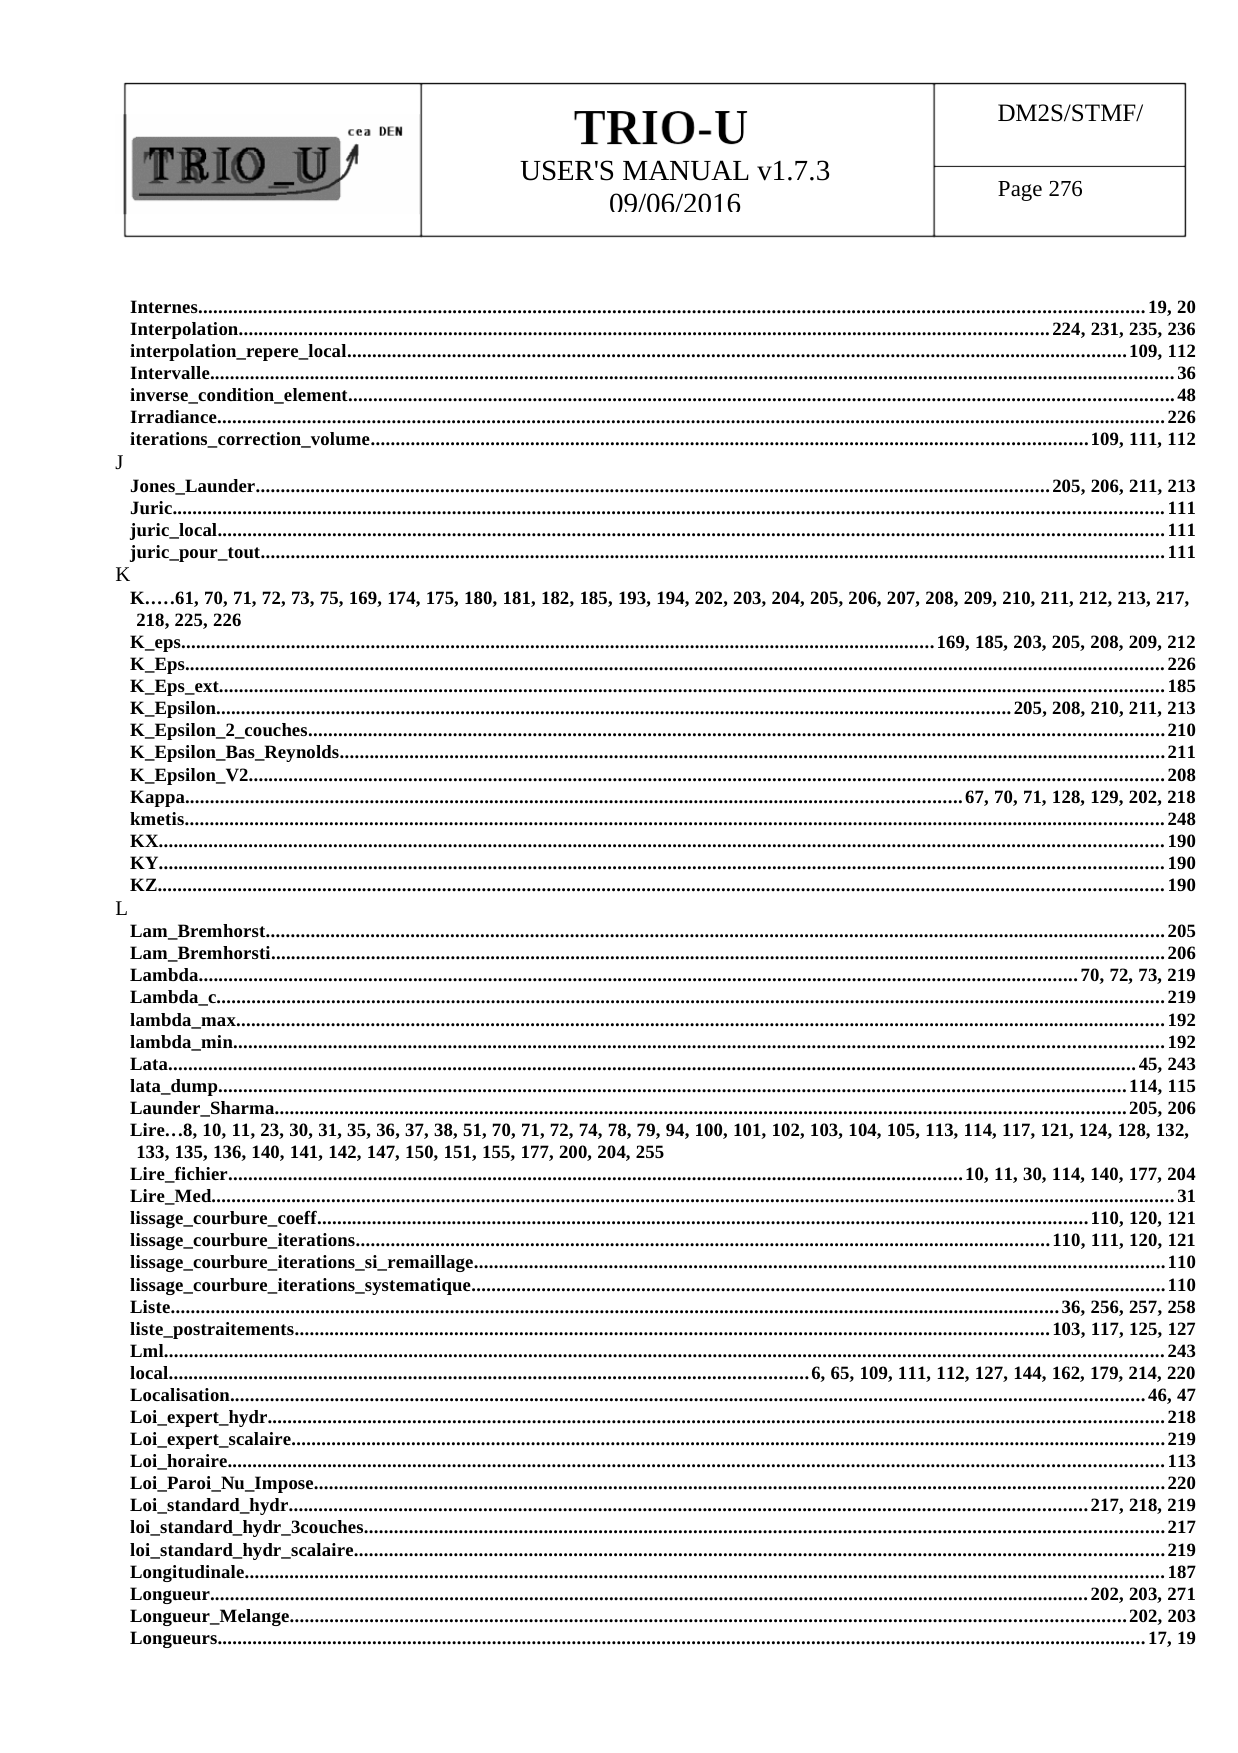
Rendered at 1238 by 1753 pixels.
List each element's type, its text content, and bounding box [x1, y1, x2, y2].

text Lire_Med 31 [130, 1184, 1196, 1207]
text lissage_courbure_iterations_systematique 110 [130, 1273, 1196, 1295]
text inverse_condition_element 48 [130, 384, 1196, 406]
text Irradiance 226 [130, 406, 1196, 428]
text lata_dump 114, 115 [130, 1074, 1196, 1096]
text K_Eps_ext 185 [130, 675, 1196, 697]
text Kappa 67, 70, 71, 128, 129, 202, 218 [130, 785, 1196, 807]
text L [115, 896, 1196, 919]
text Loi_Paroi_Nu_Impose 220 [130, 1472, 1196, 1494]
text K_Epsilon_2_couches 210 [130, 719, 1196, 741]
text Jones_Launder 205, 206, 211, 213 [130, 474, 1196, 496]
text KY 190 [130, 851, 1196, 873]
text K 61, 70, 71, 72, 73, 75, 169, 174, 175, 180, 181, 182, 185, 193, 194, 202, 203, 204, 205, 206, 207, 208, 209, 210, 211, 212, 213, 217, 218, 225, 226 [130, 586, 1196, 631]
text Lire_fichier 10, 11, 30, 114, 140, 177, 204 [130, 1162, 1196, 1184]
text Lambda 70, 72, 73, 219 [130, 964, 1196, 986]
text Loi_expert_scalaire 219 [130, 1427, 1196, 1449]
text lambda_max 192 [130, 1008, 1196, 1030]
text Juric 111 [130, 496, 1196, 518]
text lissage_courbure_coeff 110, 120, 121 [130, 1207, 1196, 1229]
text K_Epsilon 205, 208, 210, 211, 213 [130, 697, 1196, 719]
text Localisation 46, 47 [130, 1383, 1196, 1405]
text K [115, 562, 1196, 586]
text Longueur_Melange 202, 203 [130, 1604, 1196, 1626]
text Loi_horaire 113 [130, 1449, 1196, 1472]
text Longitudinale 187 [130, 1560, 1196, 1582]
text Loi_standard_hydr 217, 218, 219 [130, 1494, 1196, 1516]
text K_eps 169, 185, 203, 205, 208, 209, 212 [130, 631, 1196, 653]
text Lam_Bremhorst 205 [130, 919, 1196, 942]
text KZ 190 [130, 873, 1196, 896]
text Intervalle 36 [130, 362, 1196, 384]
text Interpolation 224, 231, 235, 236 [130, 317, 1196, 339]
text J [115, 450, 1196, 474]
text Longueur 202, 203, 271 [130, 1582, 1196, 1604]
text Lambda_c 219 [130, 986, 1196, 1008]
text Longueurs 17, 19 [130, 1626, 1196, 1648]
text Launder_Sharma 205, 206 [130, 1096, 1196, 1118]
text Liste 36, 256, 257, 258 [130, 1295, 1196, 1317]
text interpolation_repere_local 109, 112 [130, 339, 1196, 362]
text loi_standard_hydr_3couches 217 [130, 1516, 1196, 1538]
text loi_standard_hydr_scalaire 219 [130, 1538, 1196, 1560]
text liste_postraitements 103, 117, 125, 127 [130, 1317, 1196, 1339]
text Lire 8, 10, 11, 23, 30, 31, 35, 36, 37, 38, 51, 70, 71, 72, 74, 78, 79, 94, 100, 101, 102, 103, 104, 105, 113, 114, 117, 121, 124, 128, 132, 133, 135, 136, 140, 141, 142, 147, 150, 151, 155, 177, 200, 204, 255 [130, 1118, 1196, 1162]
text Lml 243 [130, 1339, 1196, 1361]
text Lata 45, 243 [130, 1052, 1196, 1074]
text lissage_courbure_iterations 110, 111, 120, 121 [130, 1229, 1196, 1251]
text K_Epsilon_V2 208 [130, 763, 1196, 785]
text K_Eps 226 [130, 653, 1196, 675]
text juric_local 111 [130, 518, 1196, 540]
text iterations_correction_volume 109, 111, 112 [130, 428, 1196, 450]
text Lam_Bremhorsti 206 [130, 942, 1196, 964]
text Internes 19, 20 [130, 295, 1196, 317]
text KX 190 [130, 829, 1196, 851]
text kmetis 248 [130, 807, 1196, 829]
text K_Epsilon_Bas_Reynolds 211 [130, 741, 1196, 763]
text juric_pour_tout 111 [130, 540, 1196, 562]
text Loi_expert_hydr 218 [130, 1405, 1196, 1427]
text local 6, 65, 109, 111, 112, 127, 144, 162, 179, 214, 220 [130, 1361, 1196, 1383]
text lambda_min 192 [130, 1030, 1196, 1052]
text lissage_courbure_iterations_si_remaillage 110 [130, 1251, 1196, 1273]
